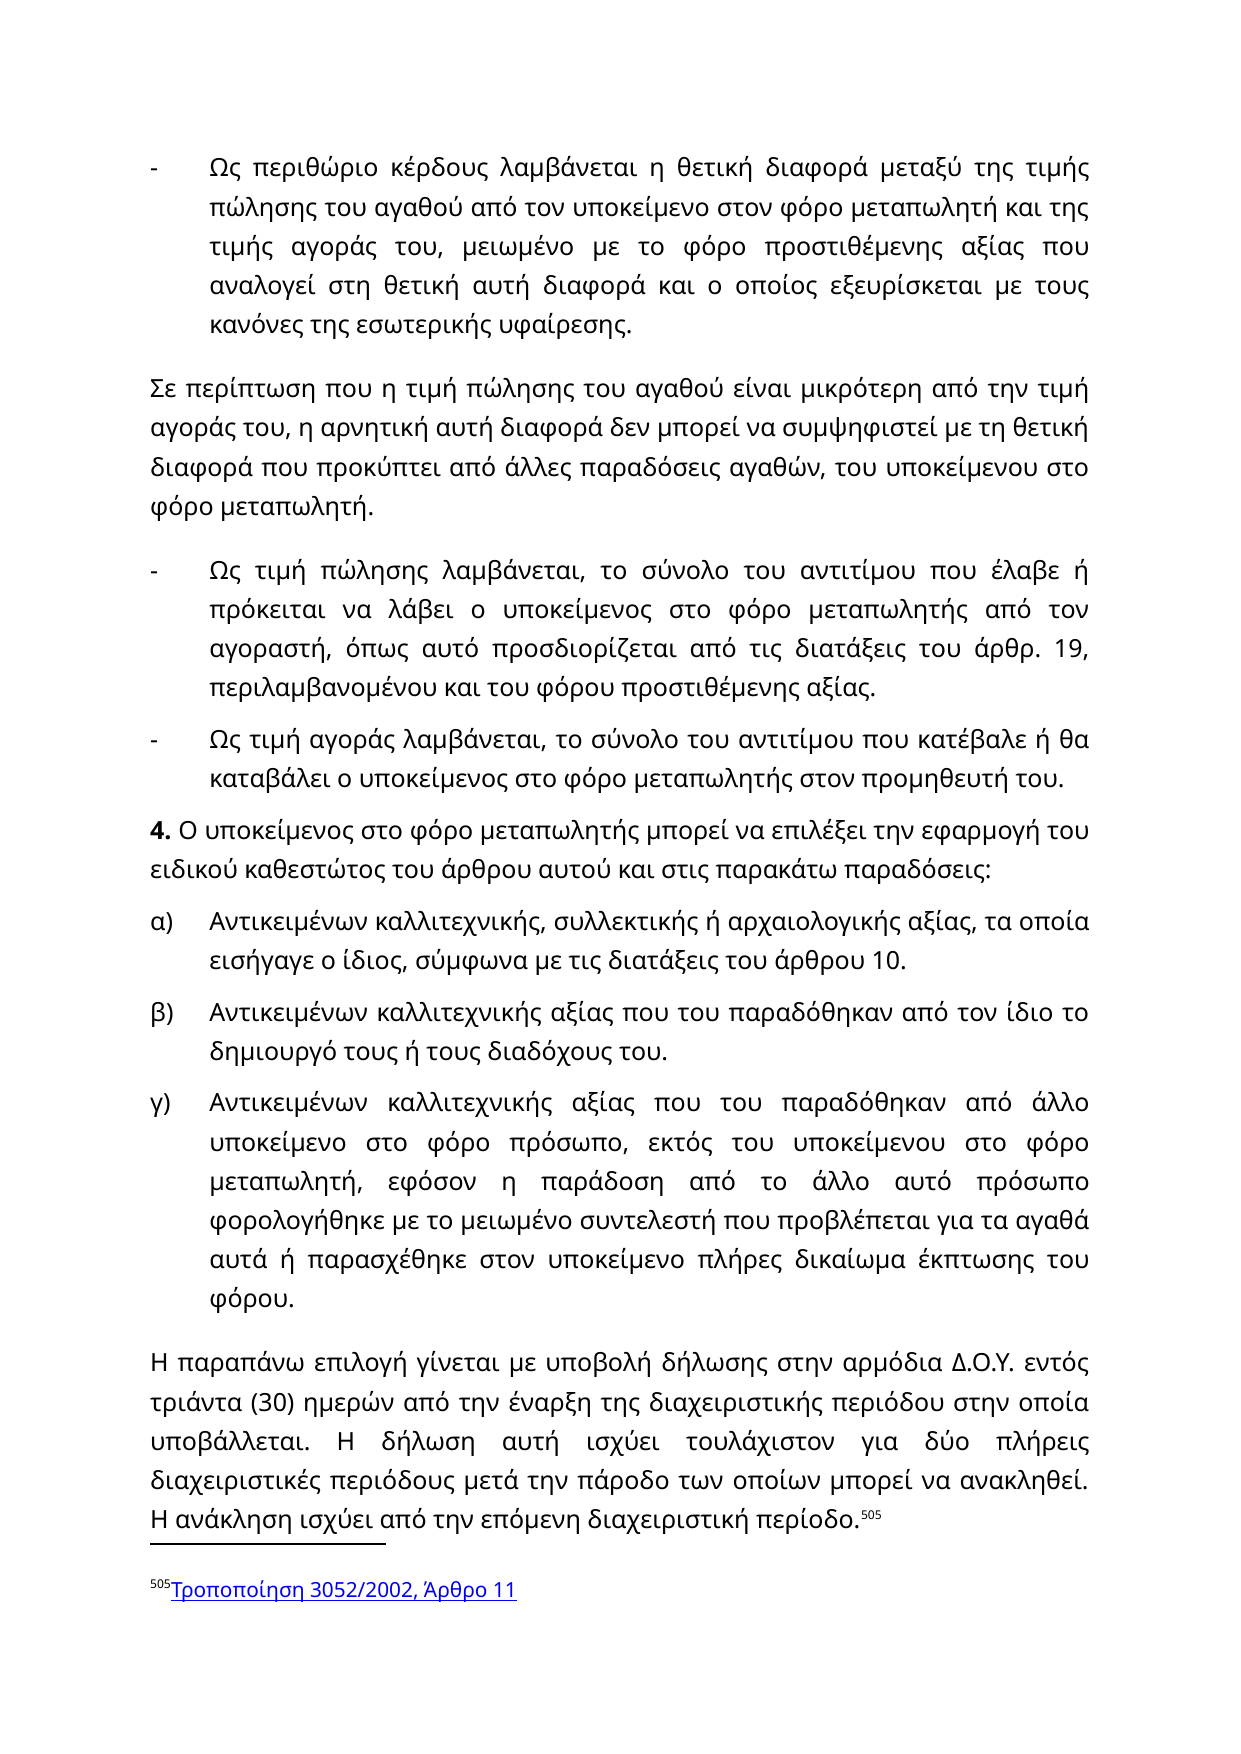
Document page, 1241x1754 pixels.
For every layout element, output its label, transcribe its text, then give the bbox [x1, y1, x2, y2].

list - Ως περιθώριο κέρδους λαμβάνεται η θετική διαφορά μεταξύ της τιμής πώλησης του αγαθού από τον υποκείμενο στον φόρο μεταπωλητή και της τιμής αγοράς του, μειωμένο με το φόρο προστιθέμενης αξίας που αναλογεί στη θετική αυτή διαφορά και ο οποίος εξευρίσκεται με τους κανόνες της εσωτερικής υφαίρεσης. [150, 150, 1090, 341]
list - Ως τιμή αγοράς λαμβάνεται, το σύνολο του αντιτίμου που κατέβαλε ή θα καταβάλει ο υποκείμενος στο φόρο μεταπωλητής στον προμηθευτή του. [150, 722, 1090, 795]
text Η παραπάνω επιλογή γίνεται με υποβολή δήλωσης στην αρμόδια Δ.Ο.Υ. εντός τριάντα (30) ημερών από την έναρξη της διαχειριστικής περιόδου στην οποία υποβάλλεται. Η δήλωση αυτή ισχύει τουλάχιστον για δύο πλήρεις διαχειριστικές περιόδους μετά την πάροδο των οποίων μπορεί να ανακληθεί. Η ανάκληση ισχύει από την επόμενη διαχειριστική περίοδο. [150, 1345, 1090, 1536]
list - Ως τιμή πώλησης λαμβάνεται, το σύνολο του αντιτίμου που έλαβε ή πρόκειται να λάβει ο υποκείμενος στο φόρο μεταπωλητής από τον αγοραστή, όπως αυτό προσδιορίζεται από τις διατάξεις του άρθρ. 19, περιλαμβανομένου και του φόρου προστιθέμενης αξίας. [150, 552, 1090, 704]
list γ) Αντικειμένων καλλιτεχνικής αξίας που του παραδόθηκαν από άλλο υποκείμενο στο φόρο πρόσωπο, εκτός του υποκείμενου στο φόρο μεταπωλητή, εφόσον η παράδοση από το άλλο αυτό πρόσωπο φορολογήθηκε με το μειωμένο συντελεστή που προβλέπεται για τα αγαθά αυτά ή παρασχέθηκε στον υποκείμενο πλήρες δικαίωμα έκπτωσης του φόρου. [150, 1085, 1090, 1315]
list α) Αντικειμένων καλλιτεχνικής, συλλεκτικής ή αρχαιολογικής αξίας, τα οποία εισήγαγε ο ίδιος, σύμφωνα με τις διατάξεις του άρθρου 10. [150, 903, 1090, 977]
text Σε περίπτωση που η τιμή πώλησης του αγαθού είναι μικρότερη από την τιμή αγοράς του, η αρνητική αυτή διαφορά δεν μπορεί να συμψηφιστεί με τη θετική διαφορά που προκύπτει από άλλες παραδόσεις αγαθών, του υποκείμενου στο φόρο μεταπωλητή. [150, 371, 1090, 522]
list β) Αντικειμένων καλλιτεχνικής αξίας που του παραδόθηκαν από τον ίδιο το δημιουργό τους ή τους διαδόχους του. [150, 994, 1090, 1067]
text 4. Ο υποκείμενος στο φόρο μεταπωλητής μπορεί να επιλέξει την εφαρμογή του ειδικού καθεστώτος του άρθρου αυτού και στις παρακάτω παραδόσεις: [150, 812, 1090, 886]
text Τροποποίηση 3052/2002, Άρθρο 11 [150, 1576, 1090, 1604]
